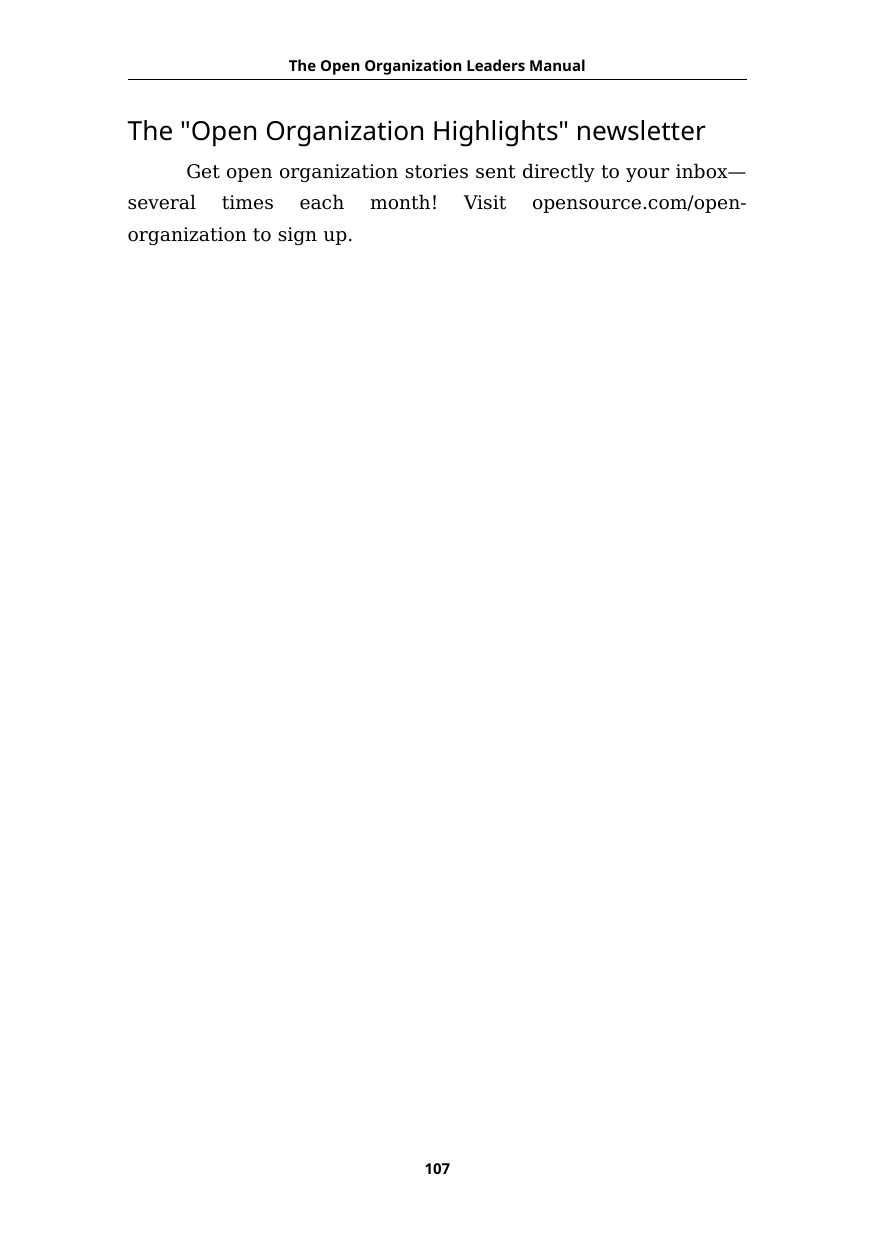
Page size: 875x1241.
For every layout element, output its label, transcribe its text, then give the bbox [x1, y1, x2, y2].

subtitle The "Open Organization Highlights" newsletter [127, 112, 747, 148]
text Get open organization stories sent directly to your inbox—several times each month! Visit opensource.com/open-organization to sign up. [127, 161, 747, 246]
